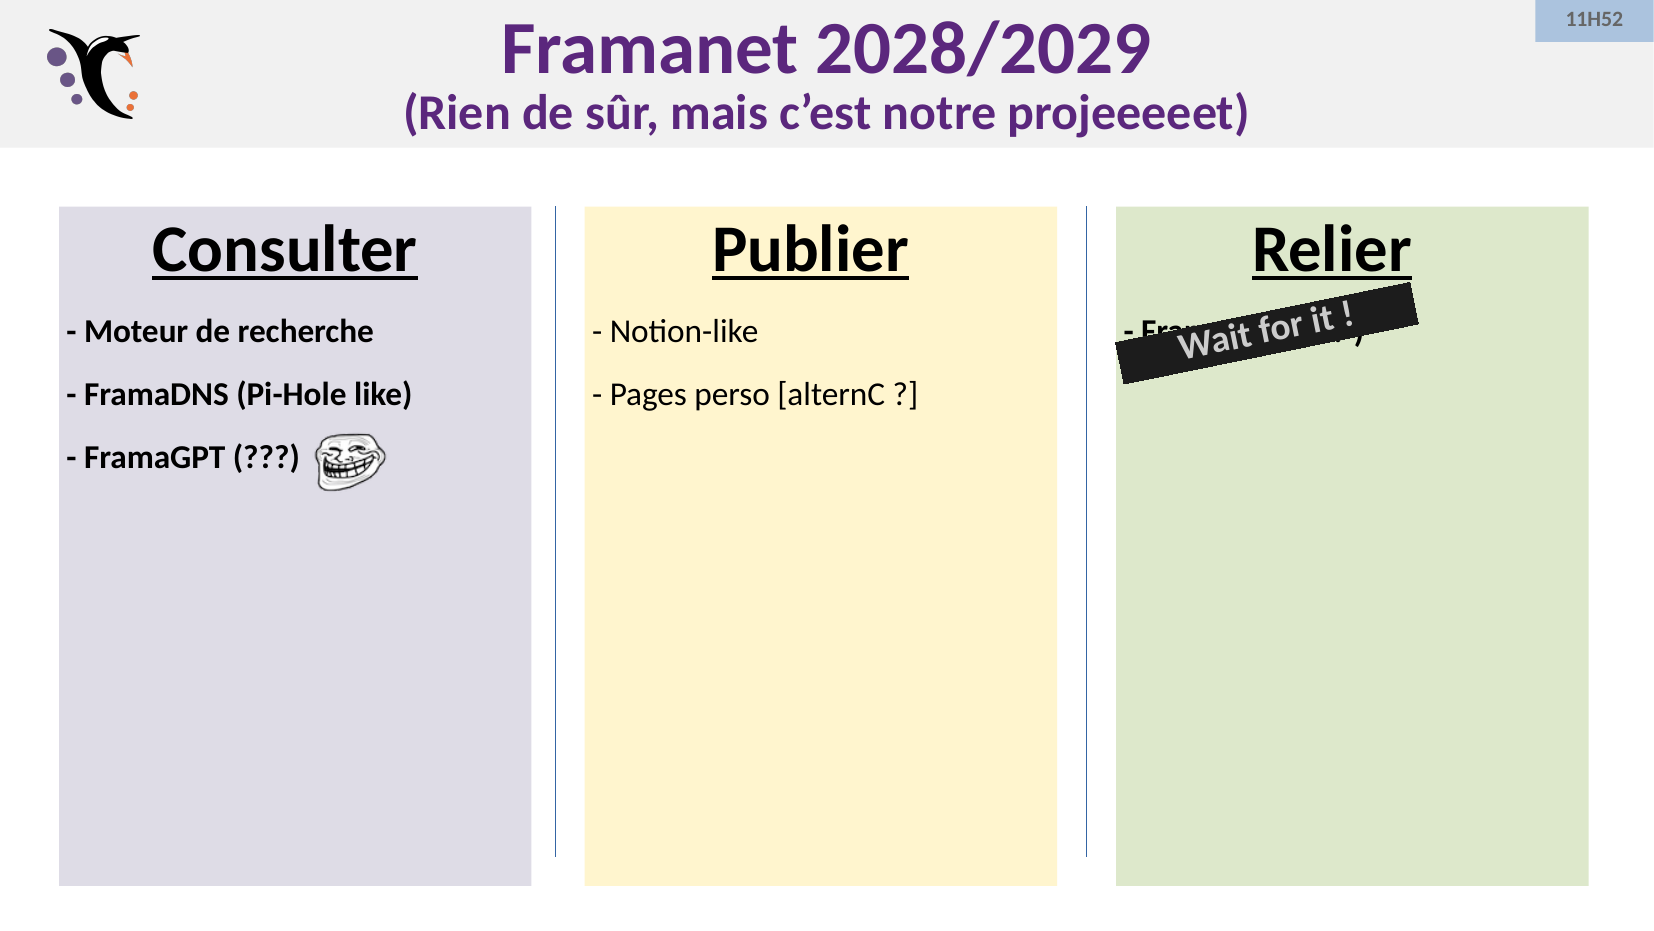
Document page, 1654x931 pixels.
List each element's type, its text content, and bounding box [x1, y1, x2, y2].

title Framanet 2028/2029 (Rien de sûr, mais c’est notre projeeeeet) [82, 1, 1571, 157]
list Relier - Framamail ( ! ? ) [1116, 206, 1589, 886]
list Publier - Notion-like - Pages perso [alternC ?] [584, 206, 1058, 886]
text_box 11H52 [1535, 0, 1654, 42]
picture [311, 423, 390, 502]
text_box Wait for it ! [1115, 282, 1419, 384]
list Consulter - Moteur de recherche - FramaDNS (Pi-Hole like) - FramaGPT (???) [59, 206, 532, 886]
picture [47, 29, 82, 119]
